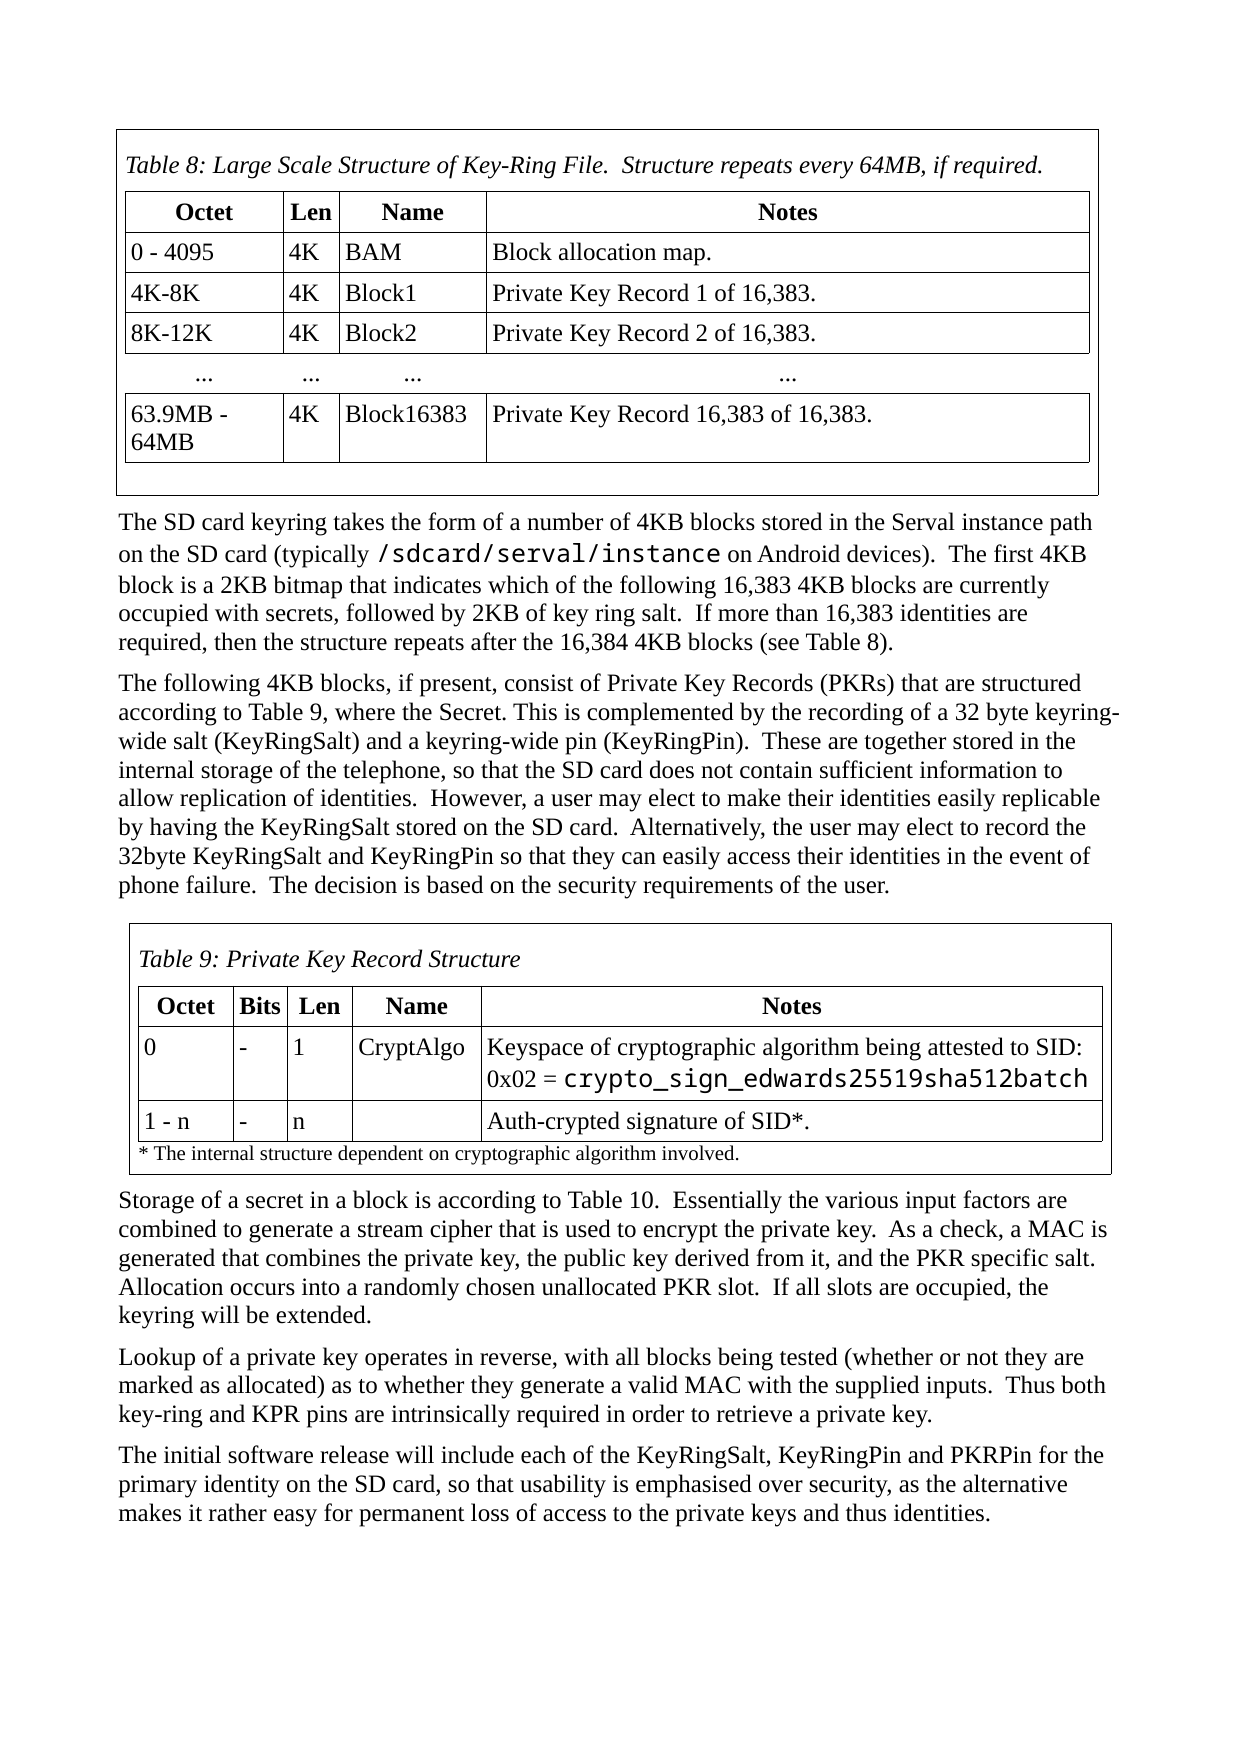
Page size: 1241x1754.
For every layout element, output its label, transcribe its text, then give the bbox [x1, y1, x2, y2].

table_cell 0 - 4095 [126, 233, 283, 272]
table_cell CryptAlgo [353, 1027, 481, 1100]
table_cell 4K [284, 273, 339, 312]
text Table 8: Large Scale Structure of Key-Ring File. Structure repeats every 64MB, if required. [125, 150, 1089, 179]
table_cell 8K-12K [126, 313, 283, 352]
table_cell 0 [139, 1027, 233, 1100]
table_cell Block allocation map. [487, 233, 1089, 272]
text * The internal structure dependent on cryptographic algorithm involved. [138, 1142, 1102, 1165]
table_cell Block16383 [340, 394, 486, 462]
table_cell Block2 [340, 313, 486, 352]
table_cell Private Key Record 16,383 of 16,383. [487, 394, 1089, 462]
table_cell Private Key Record 1 of 16,383. [487, 273, 1089, 312]
table_cell Private Key Record 2 of 16,383. [487, 313, 1089, 352]
table_cell 1 - n [139, 1101, 233, 1141]
table_cell 4K [284, 394, 339, 462]
table_header Notes [487, 192, 1089, 232]
table_cell n [288, 1101, 352, 1141]
table_cell Auth-crypted signature of SID*. [482, 1101, 1102, 1141]
table_cell - [234, 1101, 287, 1141]
table_header Len [284, 192, 339, 232]
table_header Name [353, 987, 481, 1026]
table_header Name [340, 192, 486, 232]
text The initial software release will include each of the KeyRingSalt, KeyRingPin and PKRPin for the primary identity on the SD card, so that usability is emphasised over security, as the alternative makes it rather easy for permanent loss of access to the private keys and thus identities. [118, 1441, 1122, 1527]
table_header Bits [234, 987, 287, 1026]
table_cell 63.9MB - 64MB [126, 394, 283, 462]
table_header Octet [139, 987, 233, 1026]
table_cell ... [486, 354, 1089, 393]
table_cell ... [283, 354, 339, 393]
table_cell 4K [284, 233, 339, 272]
table_cell Keyspace of cryptographic algorithm being attested to SID: 0x02 = crypto_sign_edwards25519sha512batch [482, 1027, 1102, 1100]
text The following 4KB blocks, if present, consist of Private Key Records (PKRs) that are structured according to Table 9, where the Secret. This is complemented by the recording of a 32 byte keyring-wide salt (KeyRingSalt) and a keyring-wide pin (KeyRingPin). These are together stored in the internal storage of the telephone, so that the SD card does not contain sufficient information to allow replication of identities. However, a user may elect to make their identities easily replicable by having the KeyRingSalt stored on the SD card. Alternatively, the user may elect to record the 32byte KeyRingSalt and KeyRingPin so that they can easily access their identities in the event of phone failure. The decision is based on the security requirements of the user. [118, 668, 1122, 898]
text Storage of a secret in a block is according to Table 10. Essentially the various input factors are combined to generate a stream cipher that is used to encrypt the private key. As a check, a MAC is generated that combines the private key, the public key derived from it, and the PKR specific salt. Allocation occurs into a randomly chosen unallocated PKR slot. If all slots are occupied, the keyring will be extended. [118, 911, 1122, 1329]
text The SD card keyring takes the form of a number of 4KB blocks stored in the Serval instance path on the SD card (typically /sdcard/serval/instance on Android devices). The first 4KB block is a 2KB bitmap that indicates which of the following 16,383 4KB blocks are currently occupied with secrets, followed by 2KB of key ring salt. If more than 16,383 identities are required, then the structure repeats after the 16,384 4KB blocks (see Table 8). [116, 118, 1122, 656]
table_cell - [234, 1027, 287, 1100]
table_cell [353, 1101, 481, 1141]
table_cell ... [339, 354, 486, 393]
table_header Len [288, 987, 352, 1026]
table_cell Block1 [340, 273, 486, 312]
table_cell 4K-8K [126, 273, 283, 312]
table_cell 1 [288, 1027, 352, 1100]
table_header Notes [482, 987, 1102, 1026]
table_cell ... [125, 354, 283, 393]
text Table 9: Private Key Record Structure [138, 944, 1102, 973]
table_cell BAM [340, 233, 486, 272]
table_cell 4K [284, 313, 339, 352]
text Lookup of a private key operates in reverse, with all blocks being tested (whether or not they are marked as allocated) as to whether they generate a valid MAC with the supplied inputs. Thus both key-ring and KPR pins are intrinsically required in order to retrieve a private key. [118, 1342, 1122, 1428]
table_header Octet [126, 192, 283, 232]
